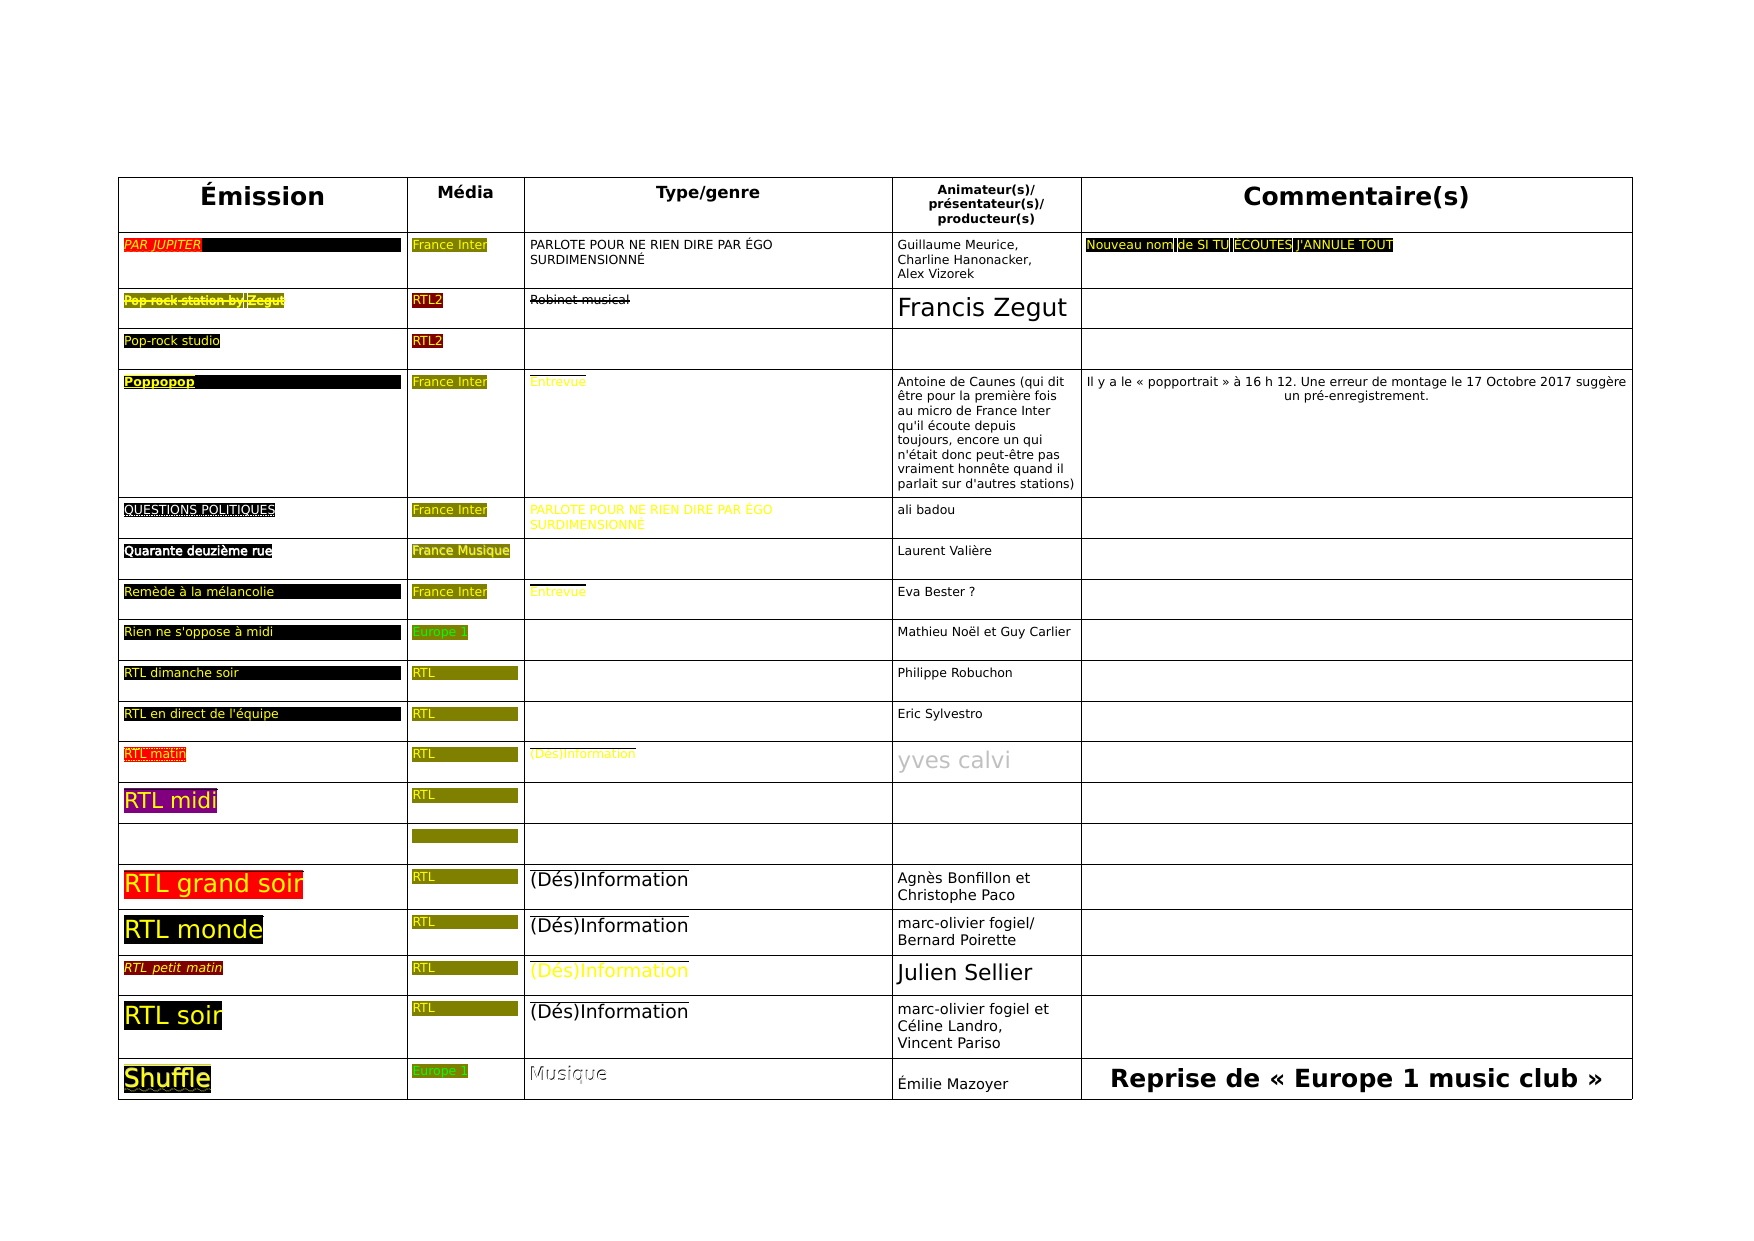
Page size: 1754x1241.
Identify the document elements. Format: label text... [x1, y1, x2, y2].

table_cell RTL petit matin [119, 956, 407, 995]
table_header Commentaire(s) [1082, 178, 1632, 232]
table_cell (Dés)Information [525, 865, 892, 909]
table_header Animateur(s)/présentateur(s)/producteur(s) [893, 178, 1081, 232]
table_cell [1082, 661, 1632, 701]
table_cell marc-olivier fogiel et Céline Landro, Vincent Pariso [893, 996, 1081, 1058]
table_cell RTL [408, 742, 524, 782]
table_cell [1082, 702, 1632, 741]
table_cell RTL [408, 910, 524, 955]
table_cell [1082, 329, 1632, 369]
table_cell [1082, 996, 1632, 1058]
table_cell Entrevue [525, 370, 892, 497]
table_cell RTL soir [119, 996, 407, 1058]
table_cell RTL [408, 996, 524, 1058]
table_cell [525, 539, 892, 578]
table_cell Eric Sylvestro [893, 702, 1081, 741]
table_cell Europe 1 [408, 620, 524, 660]
table_header Émission [119, 178, 407, 232]
table_cell [1082, 783, 1632, 823]
table_cell [1082, 289, 1632, 328]
table_cell [1082, 956, 1632, 995]
table_cell [1082, 580, 1632, 619]
table_cell France Inter [408, 498, 524, 538]
table_cell (Dés)Information [525, 956, 892, 995]
table_cell [525, 702, 892, 741]
table_cell yves calvi [893, 742, 1081, 782]
table_cell [525, 661, 892, 701]
table_cell [119, 824, 407, 864]
table_cell Parlote pour ne rien dire par égo surdimensionné [525, 233, 892, 287]
table_cell [1082, 498, 1632, 538]
table_cell [1082, 539, 1632, 578]
table_cell France Inter [408, 233, 524, 287]
table_cell Reprise de « Europe 1 music club » [1082, 1059, 1632, 1099]
table_cell [1082, 824, 1632, 864]
table_cell [1082, 910, 1632, 955]
table_cell RTL grand soir [119, 865, 407, 909]
table_cell France Inter [408, 370, 524, 497]
table_cell marc-olivier fogiel/Bernard Poirette [893, 910, 1081, 955]
table_cell [525, 783, 892, 823]
table_cell (Dés)Information [525, 996, 892, 1058]
table_cell Quarante deuzième rue [119, 539, 407, 578]
table_cell RTL midi [119, 783, 407, 823]
table_cell Laurent Valière [893, 539, 1081, 578]
table_cell [893, 824, 1081, 864]
table_cell RTL [408, 783, 524, 823]
table_cell Émilie Mazoyer [893, 1059, 1081, 1099]
table_cell Musique [525, 1059, 892, 1099]
table_cell Par Jupiter [119, 233, 407, 287]
table_cell RTL monde [119, 910, 407, 955]
table_header Média [408, 178, 524, 232]
table_cell Remède à la mélancolie [119, 580, 407, 619]
table_cell Parlote pour ne rien dire par égo surdimensionné [525, 498, 892, 538]
table_cell [893, 329, 1081, 369]
table_cell RTL [408, 956, 524, 995]
table_cell [408, 824, 524, 864]
table_cell Europe 1 [408, 1059, 524, 1099]
table_cell RTL dimanche soir [119, 661, 407, 701]
table_cell RTL en direct de l'équipe [119, 702, 407, 741]
table_cell RTL [408, 702, 524, 741]
table_cell Robinet musical [525, 289, 892, 328]
table_cell Agnès Bonfillon et Christophe Paco [893, 865, 1081, 909]
table_cell Poppopop [119, 370, 407, 497]
table_cell Guillaume Meurice, Charline Hanonacker, Alex Vizorek [893, 233, 1081, 287]
table_cell Francis Zegut [893, 289, 1081, 328]
table_cell Antoine de Caunes (qui dit être pour la première fois au micro de France Inter qu'il écoute depuis toujours, encore un qui n'était donc peut-être pas vraiment honnête quand il parlait sur d'autres stations) [893, 370, 1081, 497]
table_cell [525, 329, 892, 369]
table_cell Rien ne s'oppose à midi [119, 620, 407, 660]
table_cell [1082, 742, 1632, 782]
table_cell Pop-rock studio [119, 329, 407, 369]
table_cell Shuffle [119, 1059, 407, 1099]
table_cell Entrevue [525, 580, 892, 619]
table_cell [1082, 865, 1632, 909]
table_cell Nouveau nom de Si tu écoutes j'annule tout [1082, 233, 1632, 287]
table_cell France Musique [408, 539, 524, 578]
table_cell Pop rock station by Zegut [119, 289, 407, 328]
table_header Type/genre [525, 178, 892, 232]
table_cell RTL [408, 865, 524, 909]
table_cell Mathieu Noël et Guy Carlier [893, 620, 1081, 660]
table_cell Il y a le « popportrait » à 16 h 12. Une erreur de montage le 17 Octobre 2017 suggère un pré-enregistrement. [1082, 370, 1632, 497]
table_cell Philippe Robuchon [893, 661, 1081, 701]
table_cell RTL matin [119, 742, 407, 782]
table_cell [525, 824, 892, 864]
table_cell ali badou [893, 498, 1081, 538]
table_cell France Inter [408, 580, 524, 619]
table_cell RTL2 [408, 329, 524, 369]
table_cell (Dés)Information [525, 742, 892, 782]
table_cell [1082, 620, 1632, 660]
table_cell Julien Sellier [893, 956, 1081, 995]
table_cell (Dés)Information [525, 910, 892, 955]
table_cell RTL [408, 661, 524, 701]
table_cell RTL2 [408, 289, 524, 328]
table_cell Eva Bester ? [893, 580, 1081, 619]
table_cell Questions politiques [119, 498, 407, 538]
table_cell [893, 783, 1081, 823]
table_cell [525, 620, 892, 660]
